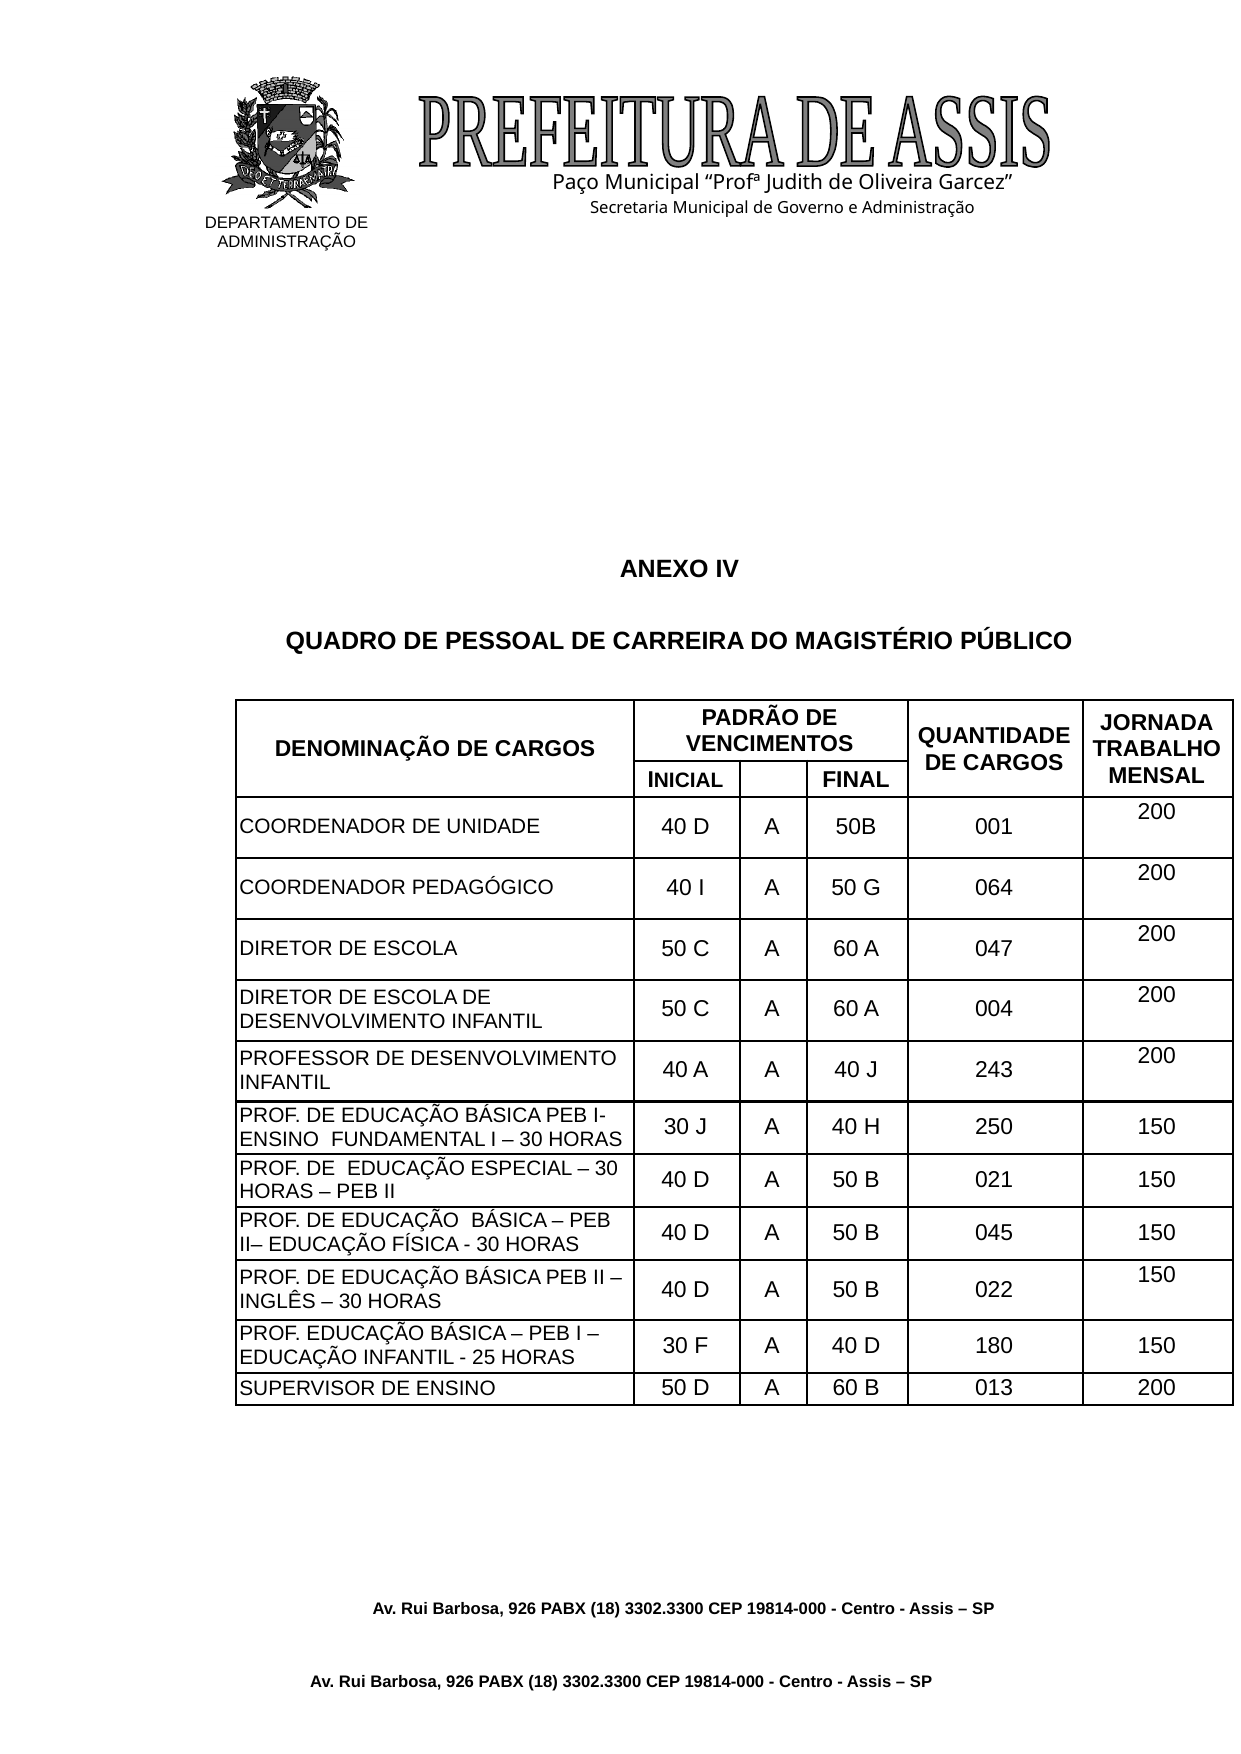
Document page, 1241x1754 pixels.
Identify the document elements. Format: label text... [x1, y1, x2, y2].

table_cell 50 B [808, 1261, 907, 1319]
table_cell 013 [909, 1374, 1082, 1403]
table_cell 40 H [808, 1103, 907, 1153]
table_cell 30 J [635, 1103, 739, 1153]
table_cell 50 B [808, 1208, 907, 1259]
table_header PADRÃO DE VENCIMENTOS [635, 701, 907, 759]
table_cell A [741, 1374, 806, 1403]
table_cell COORDENADOR PEDAGÓGICO [237, 859, 633, 918]
table_header QUANTIDADE DE CARGOS [909, 701, 1082, 796]
table_cell 250 [909, 1103, 1082, 1153]
table_cell A [741, 1042, 806, 1100]
table_cell INICIAL [635, 762, 739, 796]
table_cell FINAL [808, 762, 907, 796]
table_cell 40 D [808, 1321, 907, 1372]
table_cell 001 [909, 798, 1082, 857]
table_cell 150 [1084, 1261, 1232, 1319]
table_cell A [741, 1103, 806, 1153]
table_cell 40 J [808, 1042, 907, 1100]
table_cell 50 C [635, 981, 739, 1039]
table_cell A [741, 859, 806, 918]
table_cell 40 I [635, 859, 739, 918]
table_cell [741, 762, 806, 796]
table_cell A [741, 1155, 806, 1206]
table_cell 200 [1084, 1374, 1232, 1403]
table_cell 200 [1084, 859, 1232, 918]
table_cell A [741, 981, 806, 1039]
table_cell 064 [909, 859, 1082, 918]
table_cell 200 [1084, 798, 1232, 857]
table_cell 50 D [635, 1374, 739, 1403]
table_cell 243 [909, 1042, 1082, 1100]
table_cell COORDENADOR DE UNIDADE [237, 798, 633, 857]
table_cell PROF. DE EDUCAÇÃO BÁSICA PEB II – INGLÊS – 30 HORAS [237, 1261, 633, 1319]
table_cell 021 [909, 1155, 1082, 1206]
table_cell DIRETOR DE ESCOLA DE DESENVOLVIMENTO INFANTIL [237, 981, 633, 1039]
table_cell 40 D [635, 798, 739, 857]
table_cell 200 [1084, 920, 1232, 979]
table_cell SUPERVISOR DE ENSINO [237, 1374, 633, 1403]
table_cell 150 [1084, 1321, 1232, 1372]
table_cell 60 B [808, 1374, 907, 1403]
table_cell A [741, 1321, 806, 1372]
table_cell 047 [909, 920, 1082, 979]
table_cell 022 [909, 1261, 1082, 1319]
table_cell 180 [909, 1321, 1082, 1372]
table_cell 50B [808, 798, 907, 857]
table_cell A [741, 920, 806, 979]
table_cell 045 [909, 1208, 1082, 1259]
table_cell A [741, 798, 806, 857]
table_cell 50 B [808, 1155, 907, 1206]
table_cell PROF. DE EDUCAÇÃO BÁSICA – PEB II– EDUCAÇÃO FÍSICA - 30 HORAS [237, 1208, 633, 1259]
table_cell 40 D [635, 1155, 739, 1206]
table_cell 150 [1084, 1103, 1232, 1153]
table_cell 30 F [635, 1321, 739, 1372]
table_cell A [741, 1261, 806, 1319]
table_cell DIRETOR DE ESCOLA [237, 920, 633, 979]
table_cell 200 [1084, 981, 1232, 1039]
table_cell 60 A [808, 981, 907, 1039]
table_header DENOMINAÇÃO DE CARGOS [237, 701, 633, 796]
table_cell 150 [1084, 1155, 1232, 1206]
table_cell 200 [1084, 1042, 1232, 1100]
text ANEXO IV [236, 554, 1122, 582]
table_cell 60 A [808, 920, 907, 979]
table_cell PROF. DE EDUCAÇÃO BÁSICA PEB I-ENSINO FUNDAMENTAL I – 30 HORAS [237, 1103, 633, 1153]
table_cell PROFESSOR DE DESENVOLVIMENTO INFANTIL [237, 1042, 633, 1100]
table_cell PROF. EDUCAÇÃO BÁSICA – PEB I – EDUCAÇÃO INFANTIL - 25 HORAS [237, 1321, 633, 1372]
table_cell PROF. DE EDUCAÇÃO ESPECIAL – 30 HORAS – PEB II [237, 1155, 633, 1206]
table_cell 40 D [635, 1208, 739, 1259]
table_cell 150 [1084, 1208, 1232, 1259]
table_cell 004 [909, 981, 1082, 1039]
table_cell 40 D [635, 1261, 739, 1319]
table_cell 50 G [808, 859, 907, 918]
table_cell A [741, 1208, 806, 1259]
table_cell 50 C [635, 920, 739, 979]
table_cell 40 A [635, 1042, 739, 1100]
text QUADRO DE PESSOAL DE CARREIRA DO MAGISTÉRIO PÚBLICO [236, 626, 1122, 655]
table_header JORNADA TRABALHO MENSAL [1084, 701, 1232, 796]
